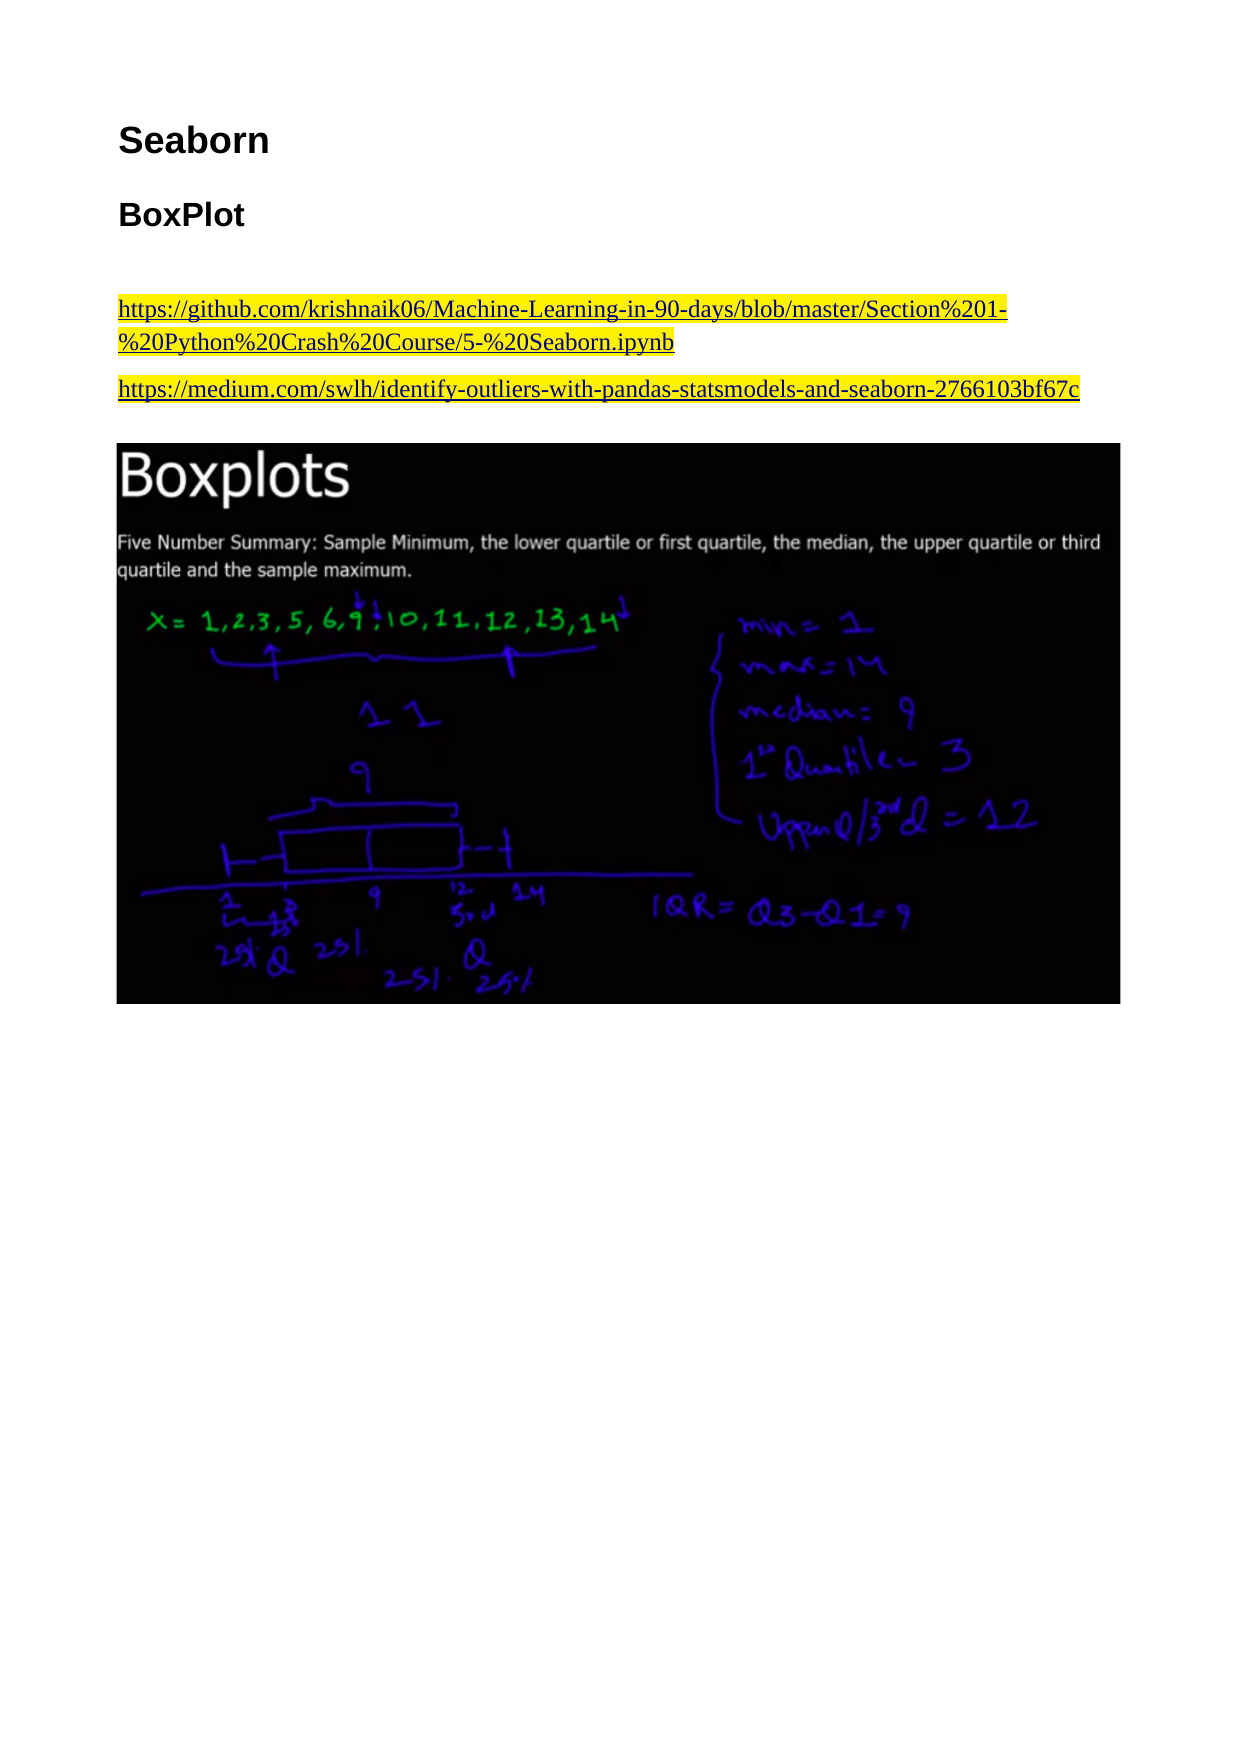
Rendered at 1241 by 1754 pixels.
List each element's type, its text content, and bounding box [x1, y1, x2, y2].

subtitle BoxPlot [118, 195, 1122, 234]
picture [116, 443, 1121, 1004]
text https://github.com/krishnaik06/Machine-Learning-in-90-days/blob/master/Section%201-%20Python%20Crash%20Course/5-%20Seaborn.ipynb [118, 294, 1122, 356]
text https://medium.com/swlh/identify-outliers-with-pandas-statsmodels-and-seaborn-2766103bf67c [118, 374, 1122, 403]
subtitle Seaborn [118, 118, 1122, 162]
